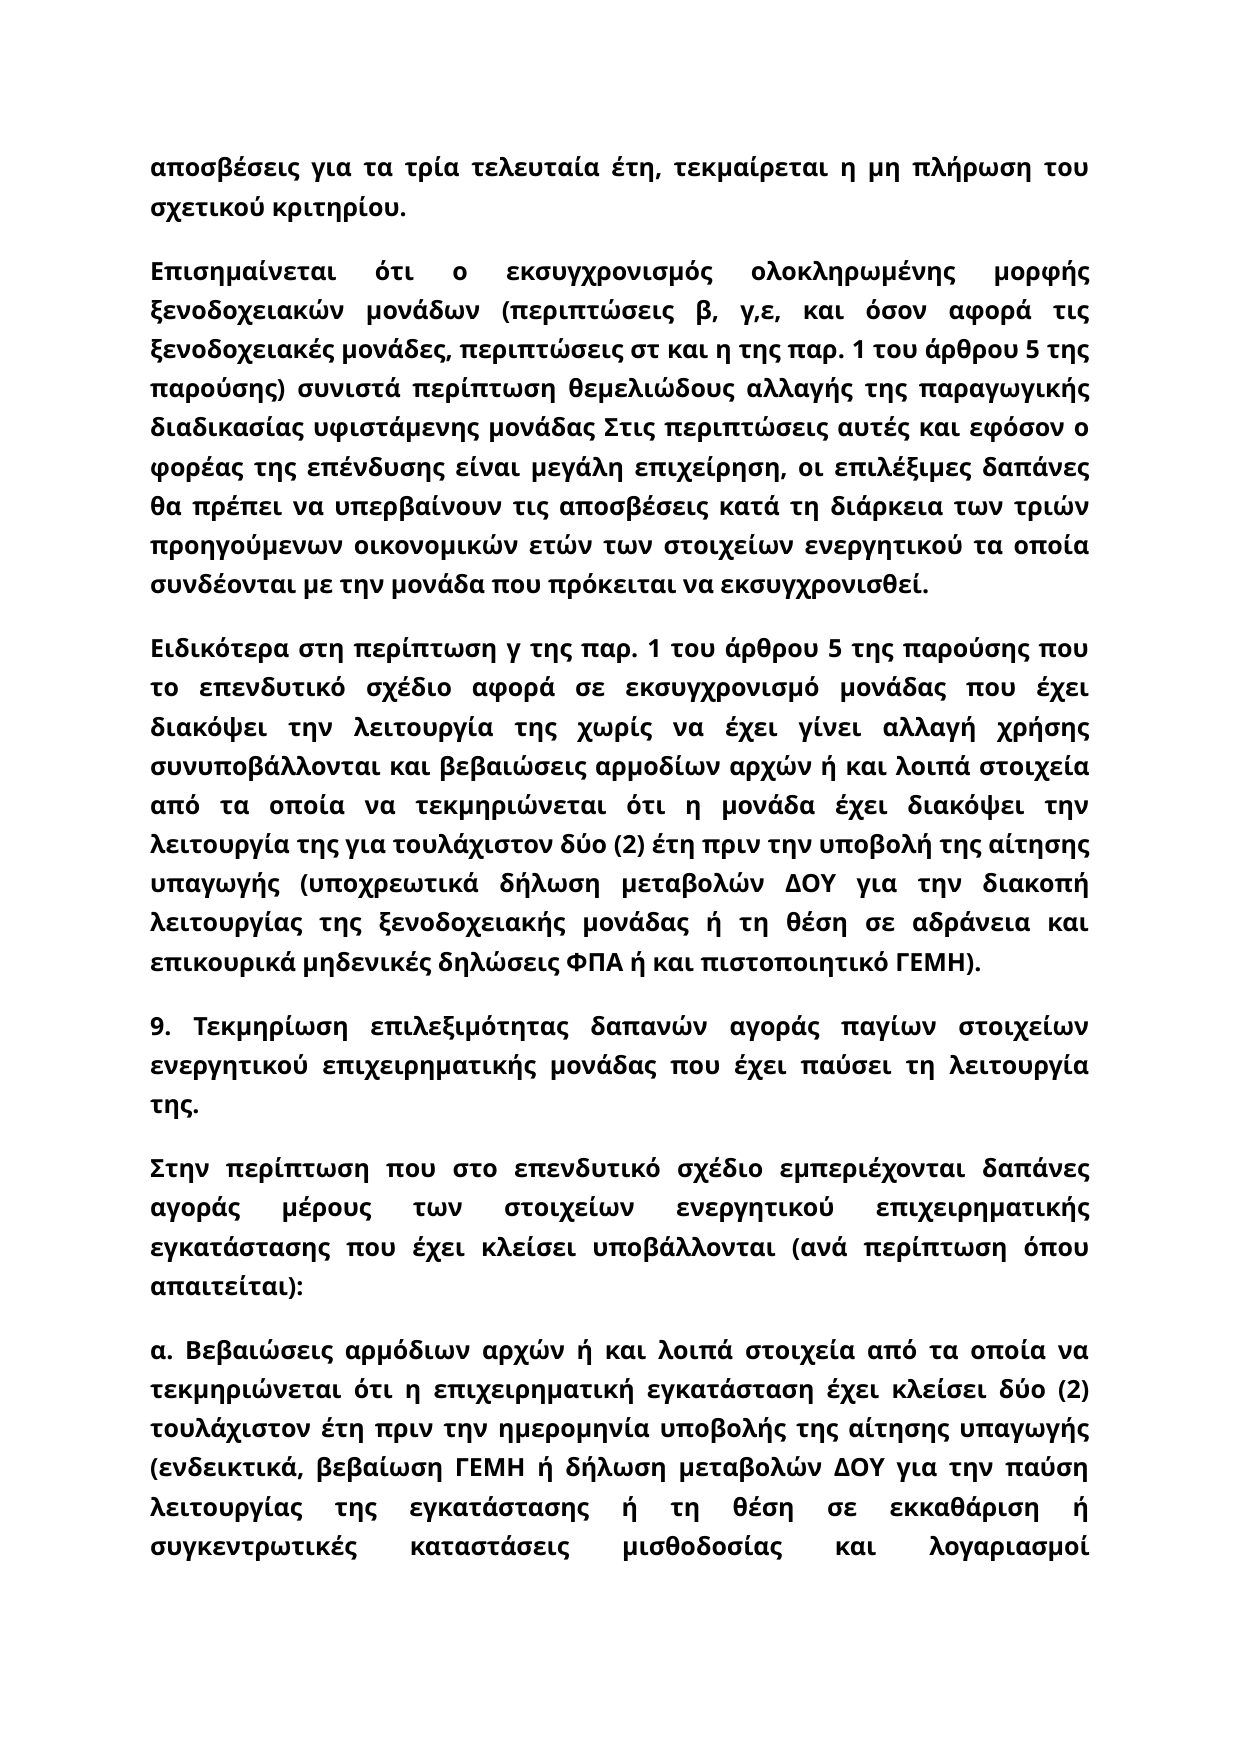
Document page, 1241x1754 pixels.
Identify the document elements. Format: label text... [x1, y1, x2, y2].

text α. Βεβαιώσεις αρμόδιων αρχών ή και λοιπά στοιχεία από τα οποία να τεκμηριώνεται ότι η επιχειρηματική εγκατάσταση έχει κλείσει δύο (2) τουλάχιστον έτη πριν την ημερομηνία υποβολής της αίτησης υπαγωγής (ενδεικτικά, βεβαίωση ΓΕΜΗ ή δήλωση μεταβολών ΔΟΥ για την παύση λειτουργίας της εγκατάστασης ή τη θέση σε εκκαθάριση ή συγκεντρωτικές καταστάσεις μισθοδοσίας και λογαριασμοί [150, 1332, 1090, 1562]
text 9. Τεκμηρίωση επιλεξιμότητας δαπανών αγοράς παγίων στοιχείων ενεργητικού επιχειρηματικής μονάδας που έχει παύσει τη λειτουργία της. [150, 1008, 1090, 1121]
text Στην περίπτωση που στο επενδυτικό σχέδιο εμπεριέχονται δαπάνες αγοράς μέρους των στοιχείων ενεργητικού επιχειρηματικής εγκατάστασης που έχει κλείσει υποβάλλονται (ανά περίπτωση όπου απαιτείται): [150, 1151, 1090, 1302]
text αποσβέσεις για τα τρία τελευταία έτη, τεκμαίρεται η μη πλήρωση του σχετικού κριτηρίου. [150, 150, 1090, 223]
text Επισημαίνεται ότι ο εκσυγχρονισμός ολοκληρωμένης μορφής ξενοδοχειακών μονάδων (περιπτώσεις β, γ,ε, και όσον αφορά τις ξενοδοχειακές μονάδες, περιπτώσεις στ και η της παρ. 1 του άρθρου 5 της παρούσης) συνιστά περίπτωση θεμελιώδους αλλαγής της παραγωγικής διαδικασίας υφιστάμενης μονάδας Στις περιπτώσεις αυτές και εφόσον ο φορέας της επένδυσης είναι μεγάλη επιχείρηση, οι επιλέξιμες δαπάνες θα πρέπει να υπερβαίνουν τις αποσβέσεις κατά τη διάρκεια των τριών προηγούμενων οικονομικών ετών των στοιχείων ενεργητικού τα οποία συνδέονται με την μονάδα που πρόκειται να εκσυγχρονισθεί. [150, 253, 1090, 601]
text Ειδικότερα στη περίπτωση γ της παρ. 1 του άρθρου 5 της παρούσης που το επενδυτικό σχέδιο αφορά σε εκσυγχρονισμό μονάδας που έχει διακόψει την λειτουργία της χωρίς να έχει γίνει αλλαγή χρήσης συνυποβάλλονται και βεβαιώσεις αρμοδίων αρχών ή και λοιπά στοιχεία από τα οποία να τεκμηριώνεται ότι η μονάδα έχει διακόψει την λειτουργία της για τουλάχιστον δύο (2) έτη πριν την υποβολή της αίτησης υπαγωγής (υποχρεωτικά δήλωση μεταβολών ΔΟΥ για την διακοπή λειτουργίας της ξενοδοχειακής μονάδας ή τη θέση σε αδράνεια και επικουρικά μηδενικές δηλώσεις ΦΠΑ ή και πιστοποιητικό ΓΕΜΗ). [150, 631, 1090, 978]
